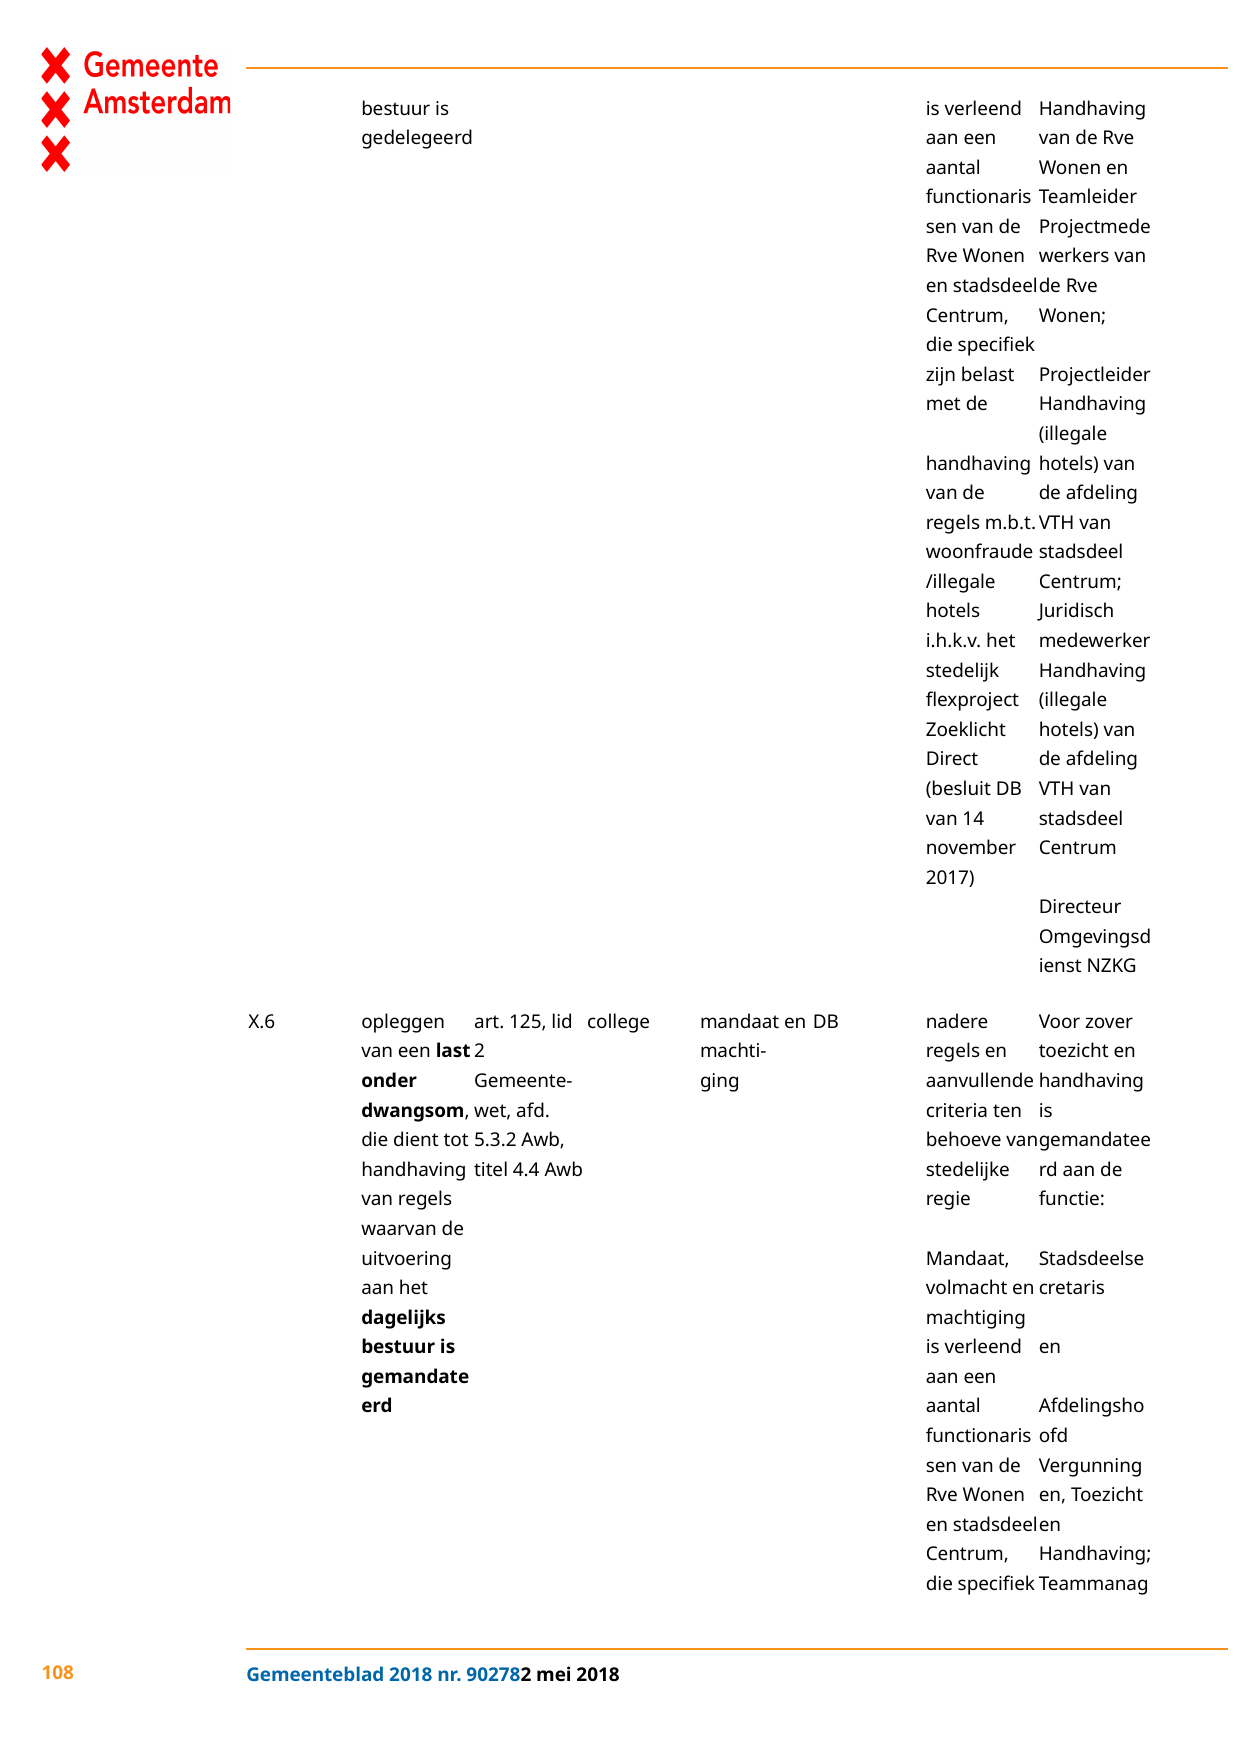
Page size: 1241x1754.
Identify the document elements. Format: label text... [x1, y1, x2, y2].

table_cell DB [813, 979, 926, 1596]
table_cell opleggen van een last onder dwangsom, die dient tot handhaving van regels waarvan de uitvoering aan het dagelijks bestuur is gemandateerd [361, 979, 474, 1596]
table_cell [700, 95, 813, 978]
table_cell mandaat en machti- ging [700, 979, 813, 1596]
table_cell [248, 95, 361, 978]
table_cell art. 125, lid 2 Gemeente-wet, afd. 5.3.2 Awb, titel 4.4 Awb [474, 979, 587, 1596]
table_cell Handhaving van de Rve Wonen en Teamleider Projectmedewerkers van de Rve Wonen; Projectleider Handhaving (illegale hotels) van de afdeling VTH van stadsdeel Centrum; Juridisch medewerker Handhaving (illegale hotels) van de afdeling VTH van stadsdeel Centrum Directeur Omgevingsdienst NZKG [1039, 95, 1152, 978]
picture [41, 47, 231, 172]
table_cell is verleend aan een aantal functionarissen van de Rve Wonen en stadsdeel Centrum, die specifiek zijn belast met de handhaving van de regels m.b.t. woonfraude/illegale hotels i.h.k.v. het stedelijk flexproject Zoeklicht Direct (besluit DB van 14 november 2017) [926, 95, 1038, 978]
table_cell [474, 95, 587, 978]
table_cell Voor zover toezicht en handhaving is gemandateerd aan de functie: Stadsdeelsecretaris en Afdelingshoofd Vergunningen, Toezicht en Handhaving; Teammanag [1039, 979, 1152, 1596]
table_cell X.6 [248, 979, 361, 1596]
table_cell nadere regels en aanvullende criteria ten behoeve van stedelijke regie Mandaat, volmacht en machtiging is verleend aan een aantal functionarissen van de Rve Wonen en stadsdeel Centrum, die specifiek [926, 979, 1038, 1596]
table_cell bestuur is gedelegeerd [361, 95, 474, 978]
table_cell college [587, 979, 700, 1596]
table_cell [587, 95, 700, 978]
table_cell [813, 95, 926, 978]
